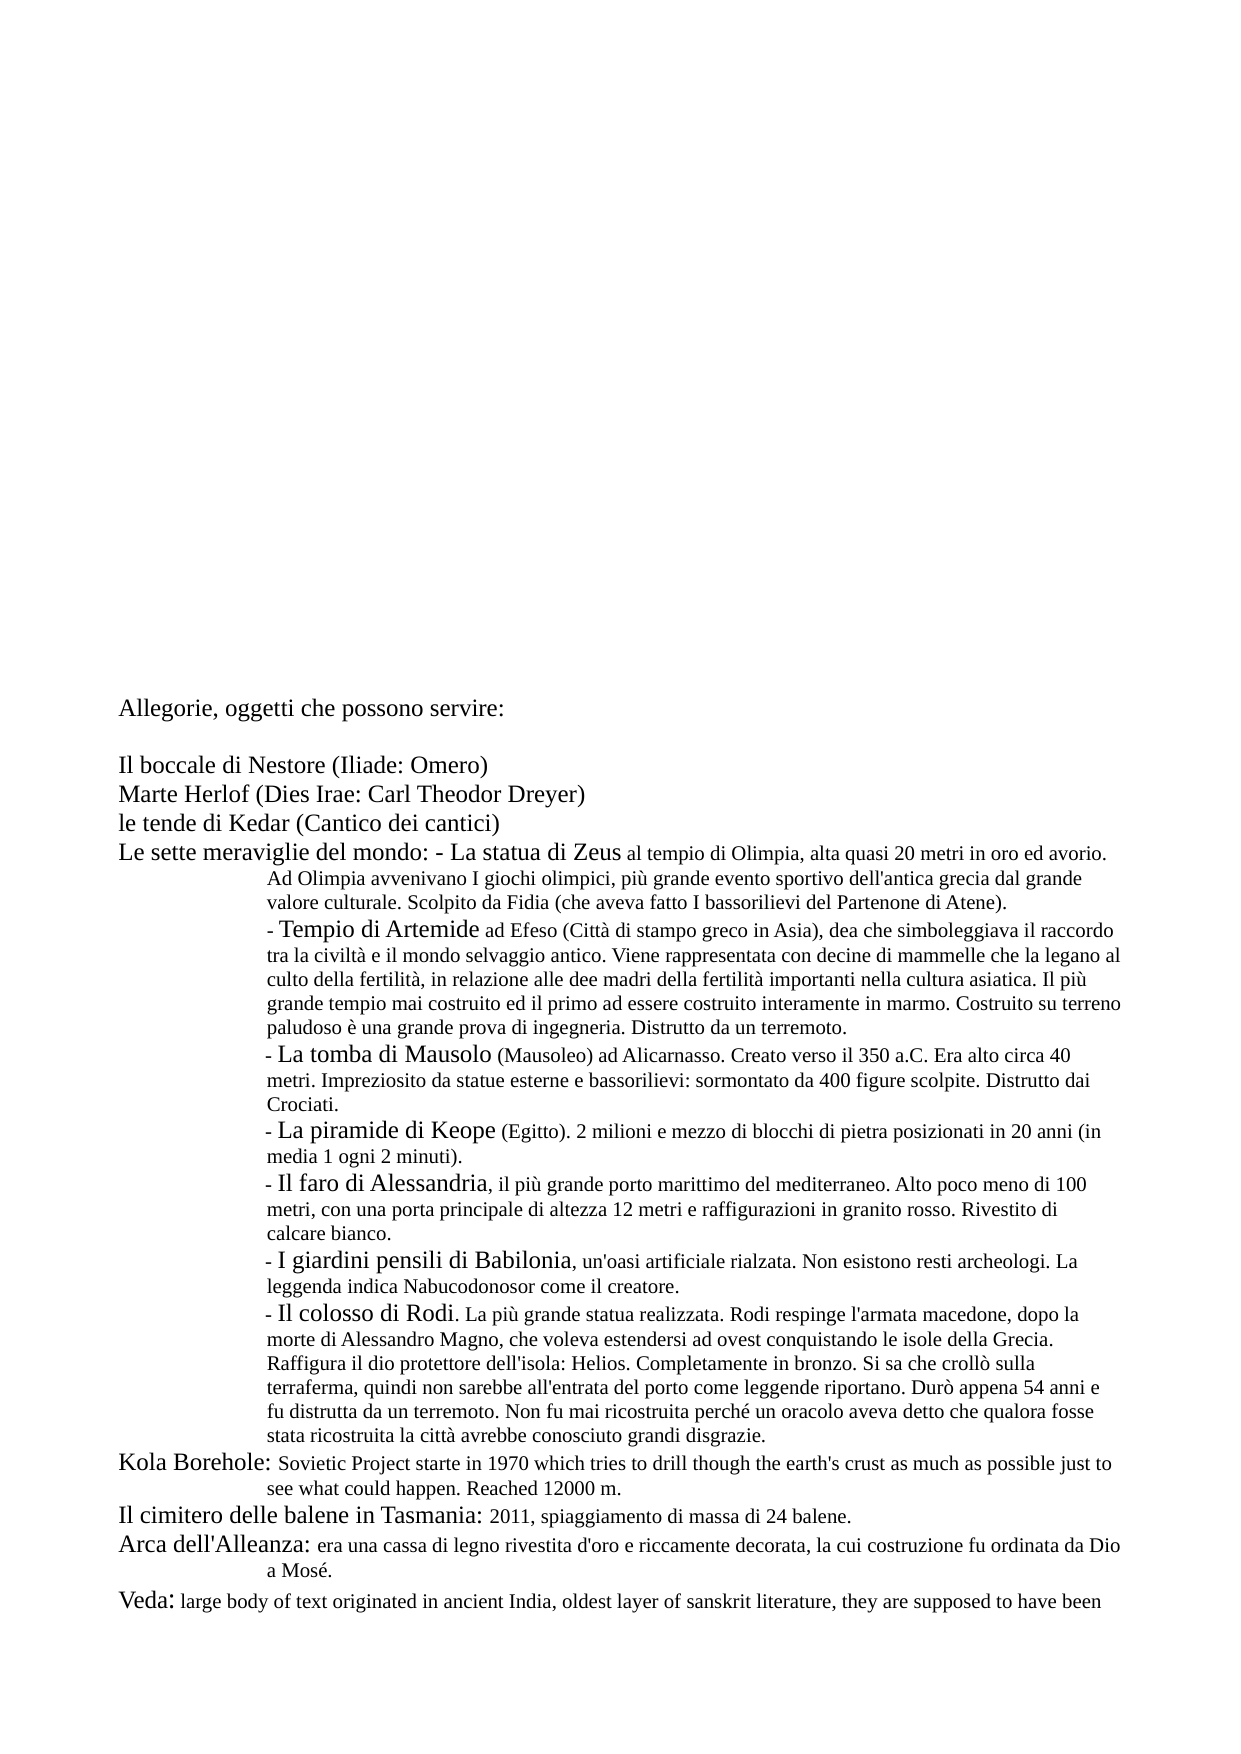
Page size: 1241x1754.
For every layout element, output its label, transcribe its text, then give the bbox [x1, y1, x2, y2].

text - Il faro di Alessandria, il più grande porto marittimo del mediterraneo. Alto poco meno di 100 metri, con una porta principale di altezza 12 metri e raffigurazioni in granito rosso. Rivestito di calcare bianco. [265, 1168, 1122, 1245]
text Il cimitero delle balene in Tasmania: 2011, spiaggiamento di massa di 24 balene. [118, 1500, 1122, 1529]
text - Il colosso di Rodi. La più grande statua realizzata. Rodi respinge l'armata macedone, dopo la morte di Alessandro Magno, che voleva estendersi ad ovest conquistando le isole della Grecia. Raffigura il dio protettore dell'isola: Helios. Completamente in bronzo. Si sa che crollò sulla terraferma, quindi non sarebbe all'entrata del porto come leggende riportano. Durò appena 54 anni e fu distrutta da un terremoto. Non fu mai ricostruita perché un oracolo aveva detto che qualora fosse stata ricostruita la città avrebbe conosciuto grandi disgrazie. [265, 1298, 1122, 1447]
text - Tempio di Artemide ad Efeso (Città di stampo greco in Asia), dea che simboleggiava il raccordo tra la civiltà e il mondo selvaggio antico. Viene rappresentata con decine di mammelle che la legano al culto della fertilità, in relazione alle dee madri della fertilità importanti nella cultura asiatica. Il più grande tempio mai costruito ed il primo ad essere costruito interamente in marmo. Costruito su terreno paludoso è una grande prova di ingegneria. Distrutto da un terremoto. [118, 914, 1122, 1039]
text Arca dell'Alleanza: era una cassa di legno rivestita d'oro e riccamente decorata, la cui costruzione fu ordinata da Dio a Mosé. [118, 1529, 1122, 1582]
text Il boccale di Nestore (Iliade: Omero) [118, 751, 1122, 779]
text - La piramide di Keope (Egitto). 2 milioni e mezzo di blocchi di pietra posizionati in 20 anni (in media 1 ogni 2 minuti). [265, 1116, 1122, 1168]
text Le sette meraviglie del mondo: - La statua di Zeus al tempio di Olimpia, alta quasi 20 metri in oro ed avorio. Ad Olimpia avvenivano I giochi olimpici, più grande evento sportivo dell'antica grecia dal grande valore culturale. Scolpito da Fidia (che aveva fatto I bassorilievi del Partenone di Atene). [118, 837, 1122, 914]
text Veda: large body of text originated in ancient India, oldest layer of sanskrit literature, they are supposed to have been [118, 1582, 1122, 1616]
text Marte Herlof (Dies Irae: Carl Theodor Dreyer) [118, 779, 1122, 808]
text - La tomba di Mausolo (Mausoleo) ad Alicarnasso. Creato verso il 350 a.C. Era alto circa 40 metri. Impreziosito da statue esterne e bassorilievi: sormontato da 400 figure scolpite. Distrutto dai Crociati. [265, 1039, 1122, 1116]
text le tende di Kedar (Cantico dei cantici) [118, 808, 1122, 837]
text Kola Borehole: Sovietic Project starte in 1970 which tries to drill though the earth's crust as much as possible just to see what could happen. Reached 12000 m. [118, 1447, 1122, 1500]
text - I giardini pensili di Babilonia, un'oasi artificiale rialzata. Non esistono resti archeologi. La leggenda indica Nabucodonosor come il creatore. [265, 1245, 1122, 1298]
text Allegorie, oggetti che possono servire: [118, 693, 1122, 722]
